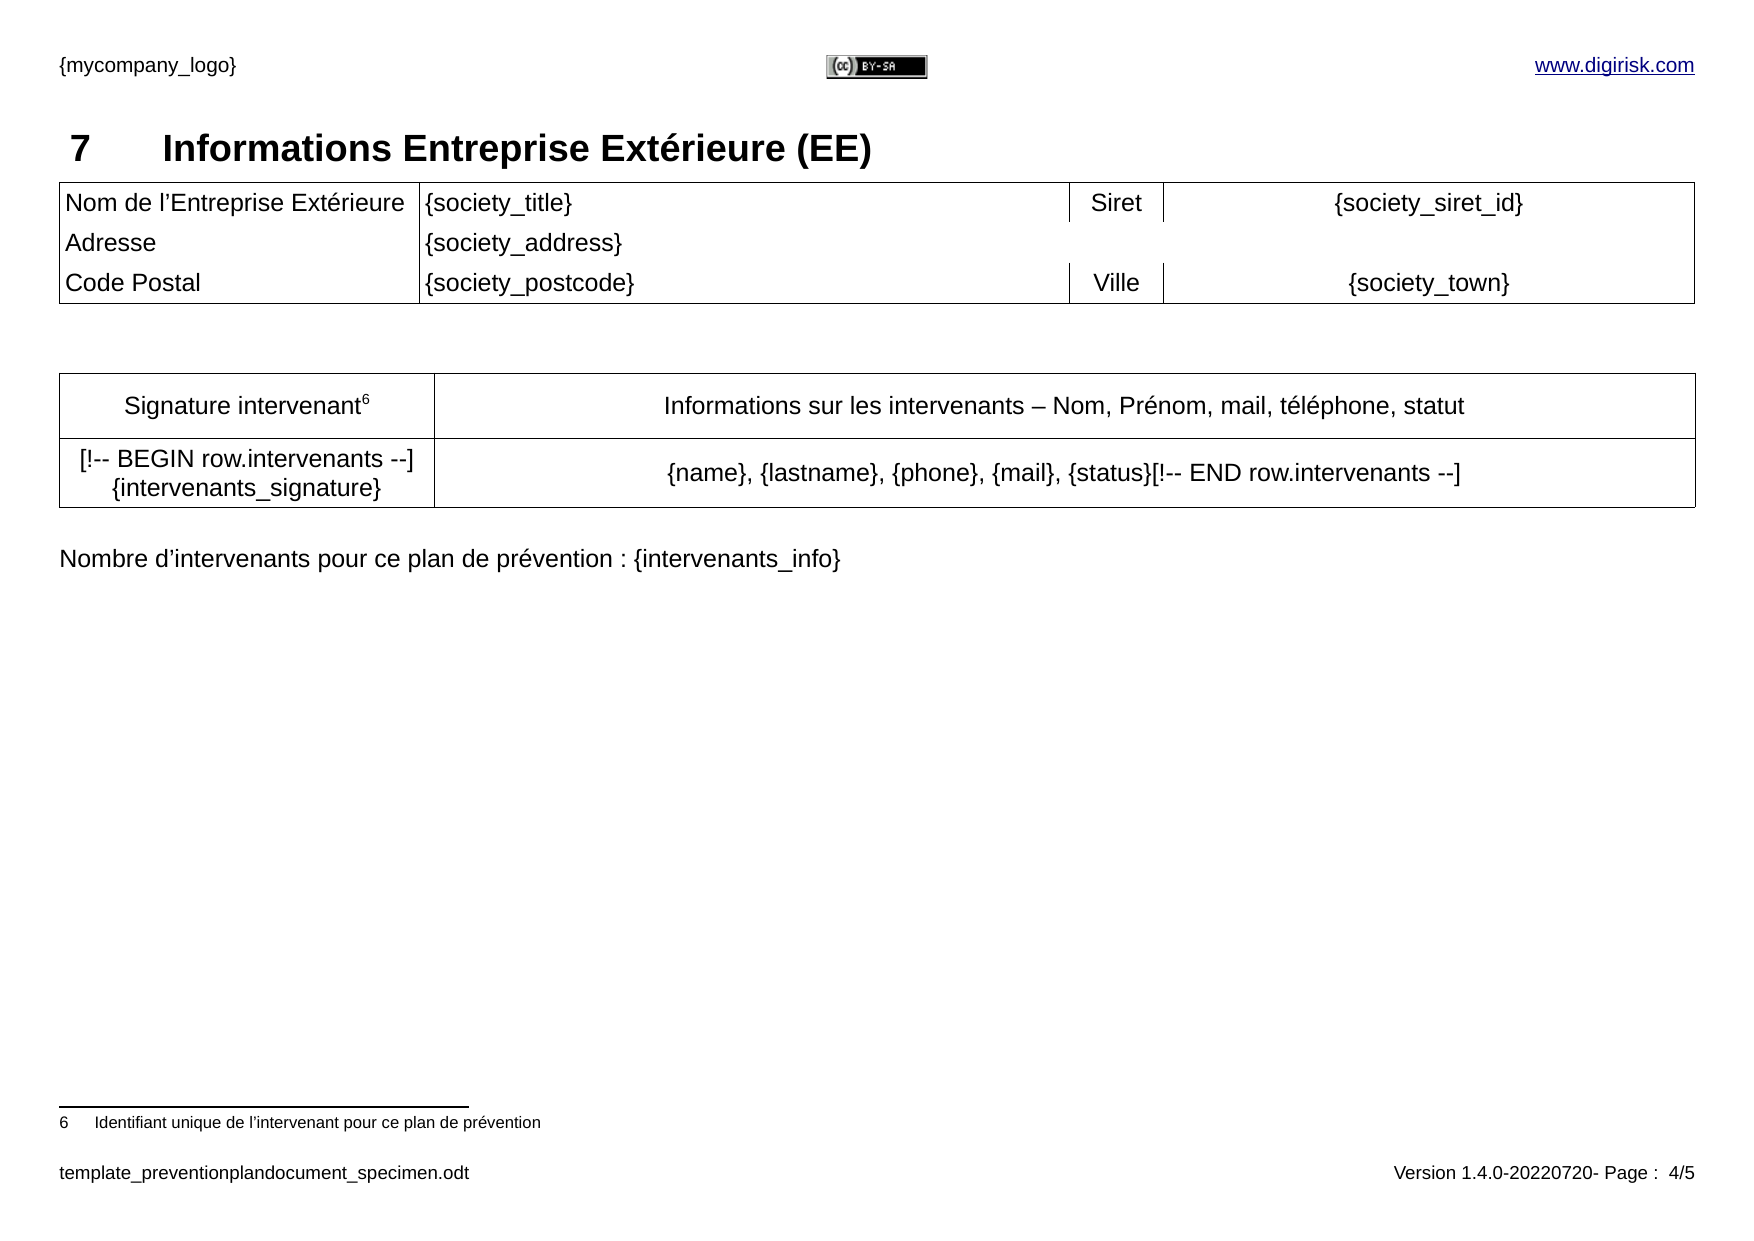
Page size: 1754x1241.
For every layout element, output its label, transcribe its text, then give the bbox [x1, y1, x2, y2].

table_cell {society_town} [1164, 263, 1694, 303]
subtitle Informations Entreprise Extérieure (EE) [59, 126, 1695, 169]
table_cell Code Postal [60, 263, 419, 303]
table_header Informations sur les intervenants – Nom, Prénom, mail, téléphone, statut [435, 374, 1695, 438]
table_cell Adresse [60, 222, 419, 262]
table_header Signature intervenant [60, 374, 434, 438]
table_header {society_title} [420, 183, 1069, 222]
table_header {society_siret_id} [1164, 183, 1694, 222]
table_cell {name}, {lastname}, {phone}, {mail}, {status}[!-- END row.intervenants --] [435, 439, 1695, 507]
text Nombre d’intervenants pour ce plan de prévention : {intervenants_info} [59, 544, 1695, 573]
table_cell [!-- BEGIN row.intervenants --]{intervenants_signature} [60, 439, 434, 507]
table_cell {society_address} [420, 222, 1694, 262]
picture [826, 55, 928, 79]
table_cell Ville [1070, 263, 1163, 303]
table_header Siret [1070, 183, 1163, 222]
table_cell {society_postcode} [420, 263, 1069, 303]
table_header Nom de l’Entreprise Extérieure [60, 183, 419, 222]
